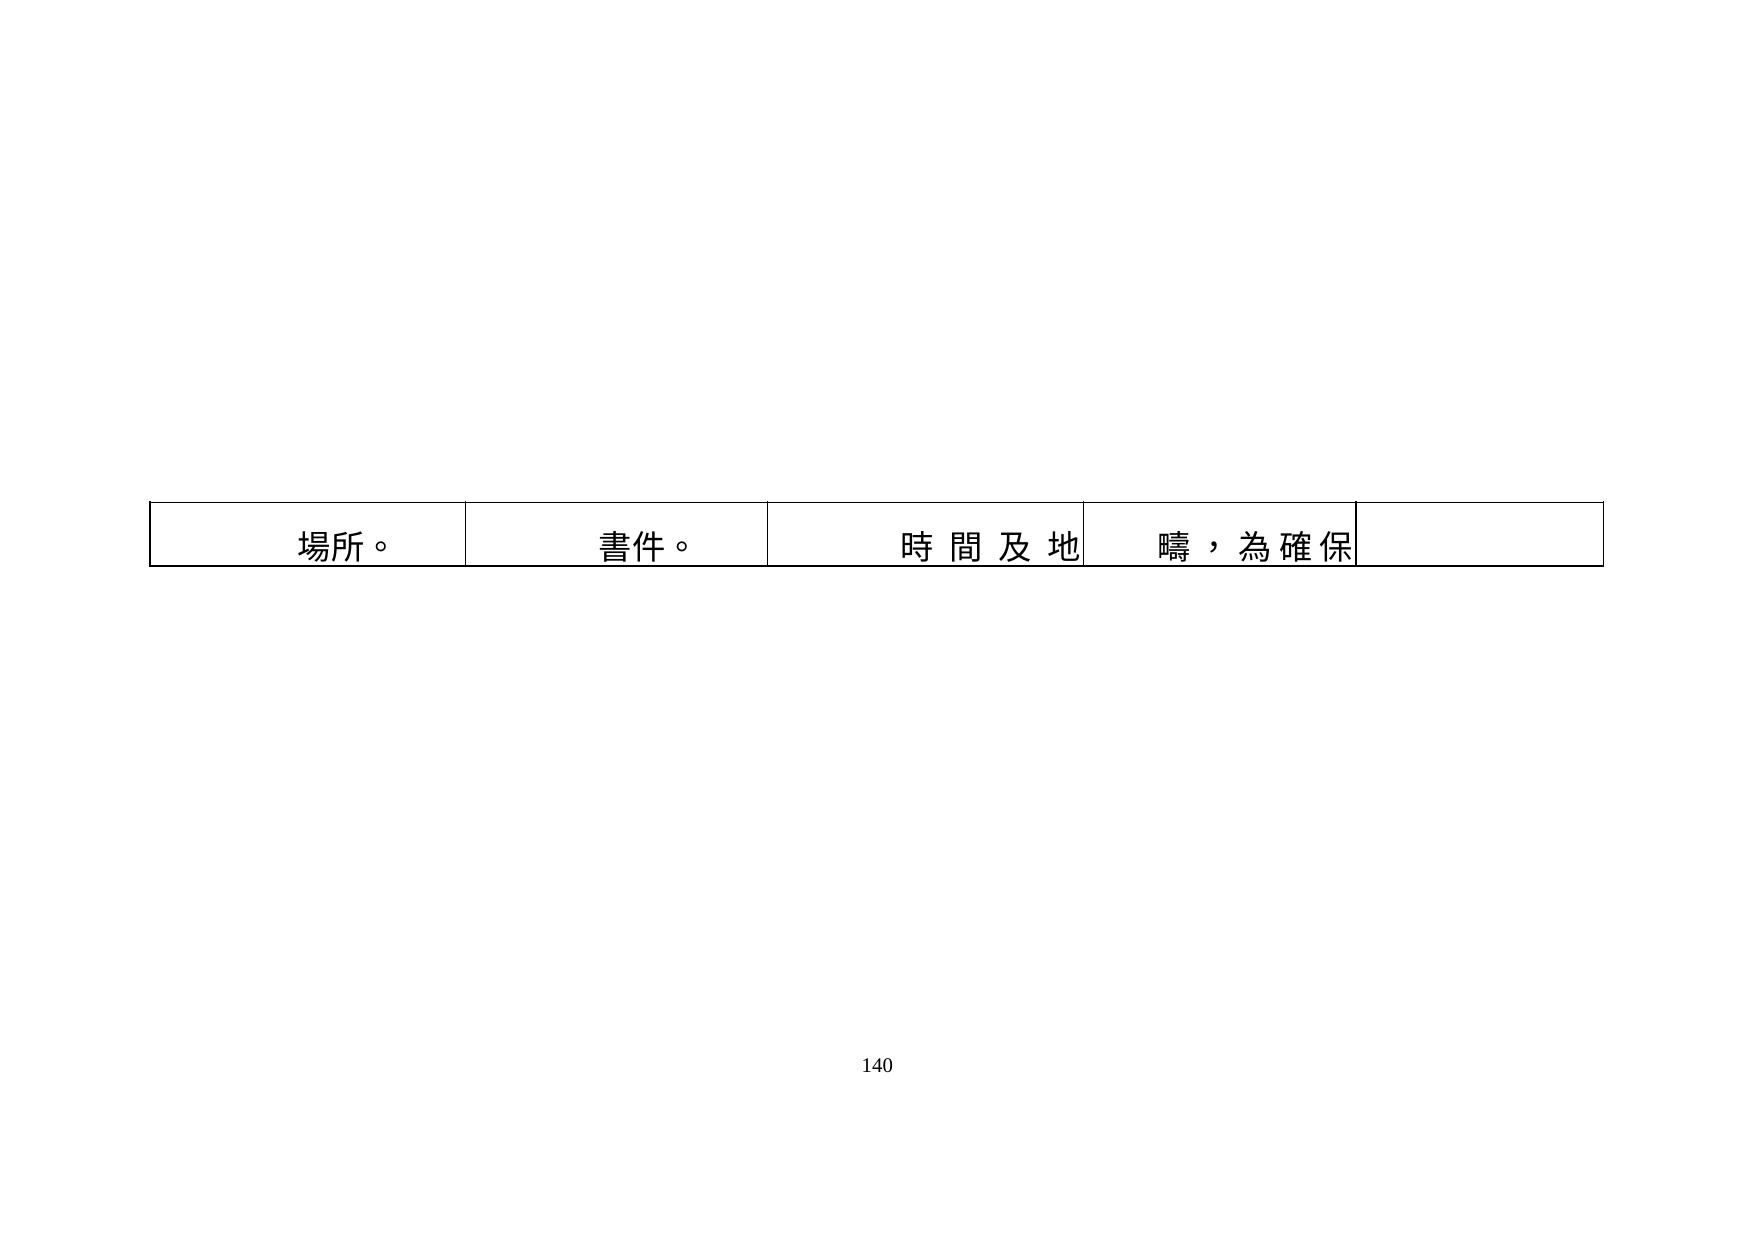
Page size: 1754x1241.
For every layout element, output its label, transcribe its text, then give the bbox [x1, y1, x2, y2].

table_cell [1357, 503, 1603, 565]
table_cell 疇，為確保 [1084, 503, 1355, 565]
table_cell 場所。 [151, 503, 465, 565]
table_cell 時間及地 [768, 503, 1083, 565]
table_cell 書件。 [466, 503, 767, 565]
